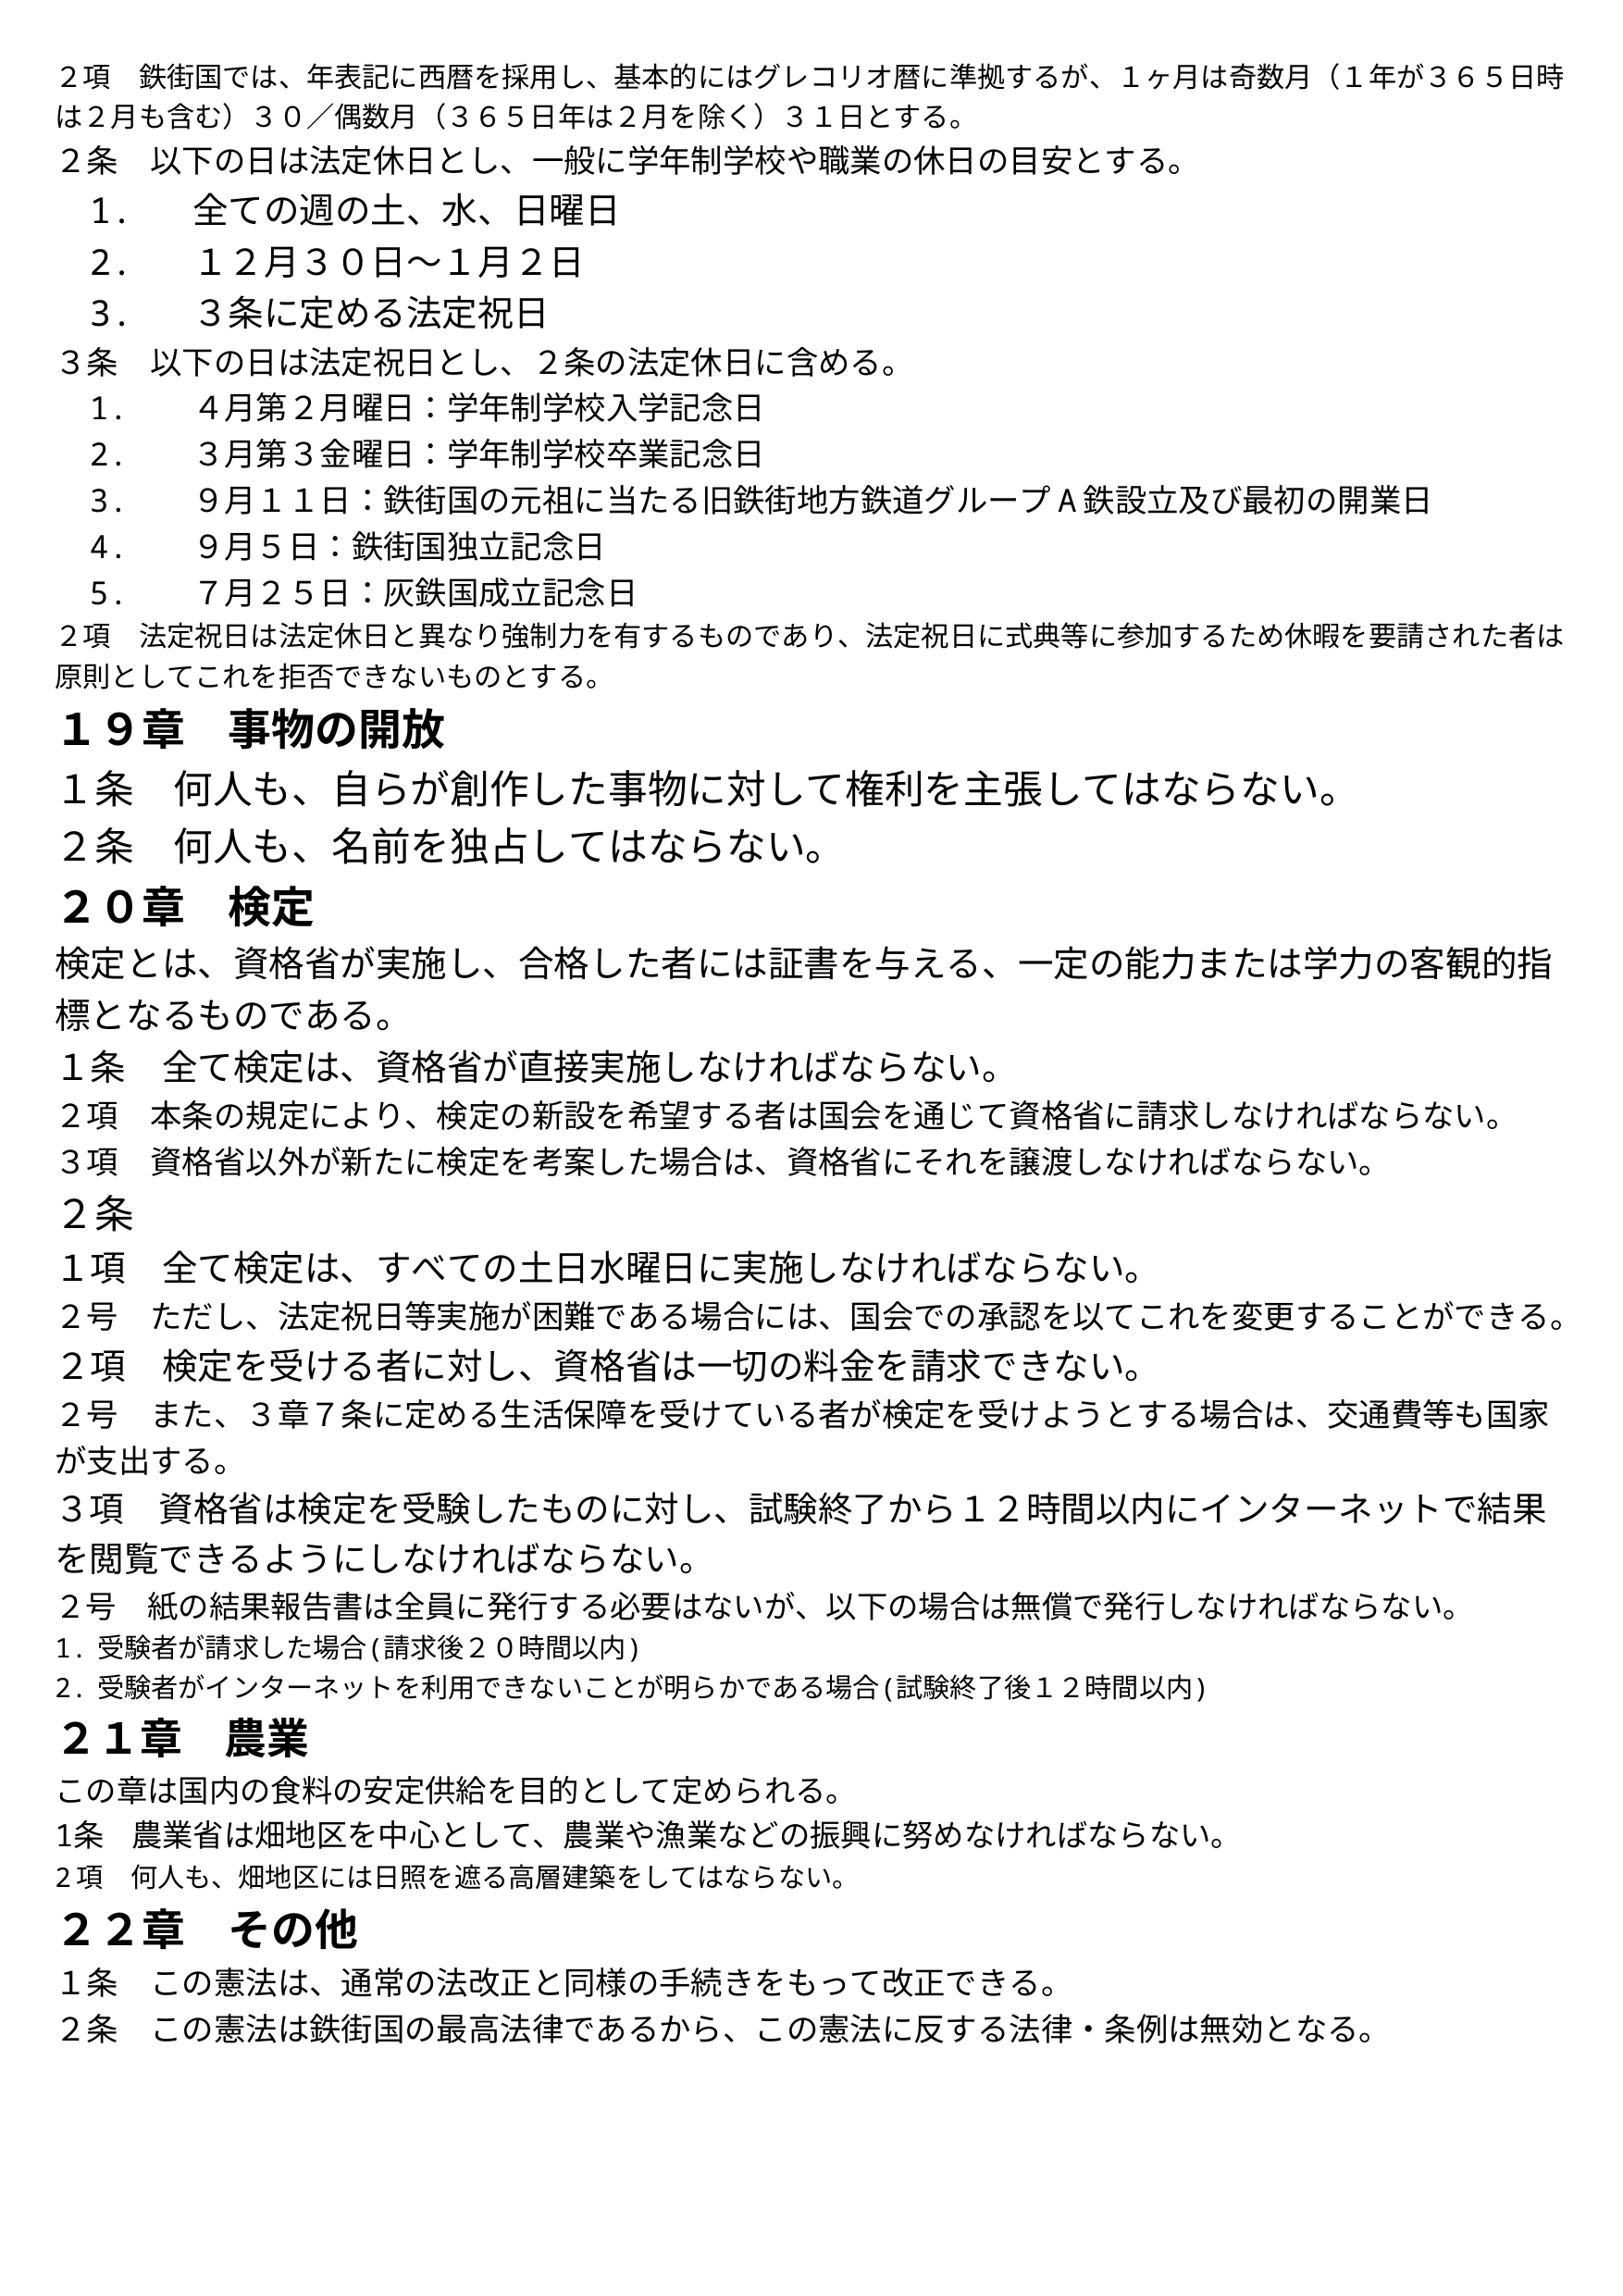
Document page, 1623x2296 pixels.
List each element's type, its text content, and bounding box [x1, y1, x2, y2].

text ２２章 その他 [55, 1895, 1568, 1958]
text この章は国内の食料の安定供給を目的として定められる。 [55, 1767, 1568, 1811]
text １条 何人も、自らが創作した事物に対して権利を主張してはならない。 [55, 758, 1568, 815]
text ３項 資格省以外が新たに検定を考案した場合は、資格省にそれを譲渡しなければならない。 [55, 1136, 1568, 1183]
text ３項 資格省は検定を受験したものに対し、試験終了から１２時間以内にインターネットで結果を閲覧できるようにしなければならない。 [55, 1482, 1568, 1582]
text ２号 紙の結果報告書は全員に発行する必要はないが、以下の場合は無償で発行しなければならない。 [55, 1582, 1568, 1627]
text ２項 鉄街国では、年表記に西暦を採用し、基本的にはグレコリオ暦に準拠するが、１ヶ月は奇数月（１年が３６５日時は２月も含む）３０／偶数月（３６５日年は２月を除く）３１日とする。 [55, 55, 1568, 136]
text １項 全て検定は、すべての土日水曜日に実施しなければならない。 [55, 1240, 1568, 1292]
text ２号 ただし、法定祝日等実施が困難である場合には、国会での承認を以てこれを変更することができる。 [55, 1292, 1568, 1338]
text １９章 事物の開放 [55, 695, 1568, 758]
text ２号 また、３章７条に定める生活保障を受けている者が検定を受けようとする場合は、交通費等も国家が支出する。 [55, 1389, 1568, 1482]
text ２項 法定祝日は法定休日と異なり強制力を有するものであり、法定祝日に式典等に参加するため休暇を要請された者は原則としてこれを拒否できないものとする。 [55, 614, 1568, 695]
list 全ての週の土、水、日曜日 [90, 181, 1568, 233]
text ２条 何人も、名前を独占してはならない。 [55, 815, 1568, 873]
text 2項 何人も、畑地区には日照を遮る高層建築をしてはならない。 [55, 1856, 1568, 1895]
list 受験者がインターネットを利用できないことが明らかである場合(試験終了後１２時間以内) [55, 1666, 1568, 1706]
list ４月第２月曜日：学年制学校入学記念日 [90, 383, 1568, 429]
list 農業省は畑地区を中心として、農業や漁業などの振興に努めなければならない。 [55, 1811, 1568, 1856]
list ７月２５日：灰鉄国成立記念日 [90, 568, 1568, 614]
list ９月１１日：鉄街国の元祖に当たる旧鉄街地方鉄道グループA鉄設立及び最初の開業日 [90, 476, 1568, 522]
text 検定とは、資格省が実施し、合格した者には証書を与える、一定の能力または学力の客観的指標となるものである。 [55, 936, 1568, 1039]
text ２１章 農業 [55, 1706, 1568, 1767]
text ２条 [55, 1183, 1568, 1240]
list １２月３０日～１月２日 [90, 233, 1568, 285]
text ２条 この憲法は鉄街国の最高法律であるから、この憲法に反する法律・条例は無効となる。 [55, 2004, 1568, 2051]
list ３月第３金曜日：学年制学校卒業記念日 [90, 429, 1568, 476]
list 受験者が請求した場合(請求後２０時間以内) [55, 1627, 1568, 1666]
text ２０章 検定 [55, 873, 1568, 936]
text ２条 以下の日は法定休日とし、一般に学年制学校や職業の休日の目安とする。 [55, 136, 1568, 181]
list ３条に定める法定祝日 [90, 285, 1568, 337]
text １条 この憲法は、通常の法改正と同様の手続きをもって改正できる。 [55, 1958, 1568, 2004]
text ２項 検定を受ける者に対し、資格省は一切の料金を請求できない。 [55, 1338, 1568, 1389]
text ２項 本条の規定により、検定の新設を希望する者は国会を通じて資格省に請求しなければならない。 [55, 1090, 1568, 1136]
list ９月５日：鉄街国独立記念日 [90, 522, 1568, 568]
text １条 全て検定は、資格省が直接実施しなければならない。 [55, 1039, 1568, 1090]
text ３条 以下の日は法定祝日とし、２条の法定休日に含める。 [55, 337, 1568, 383]
